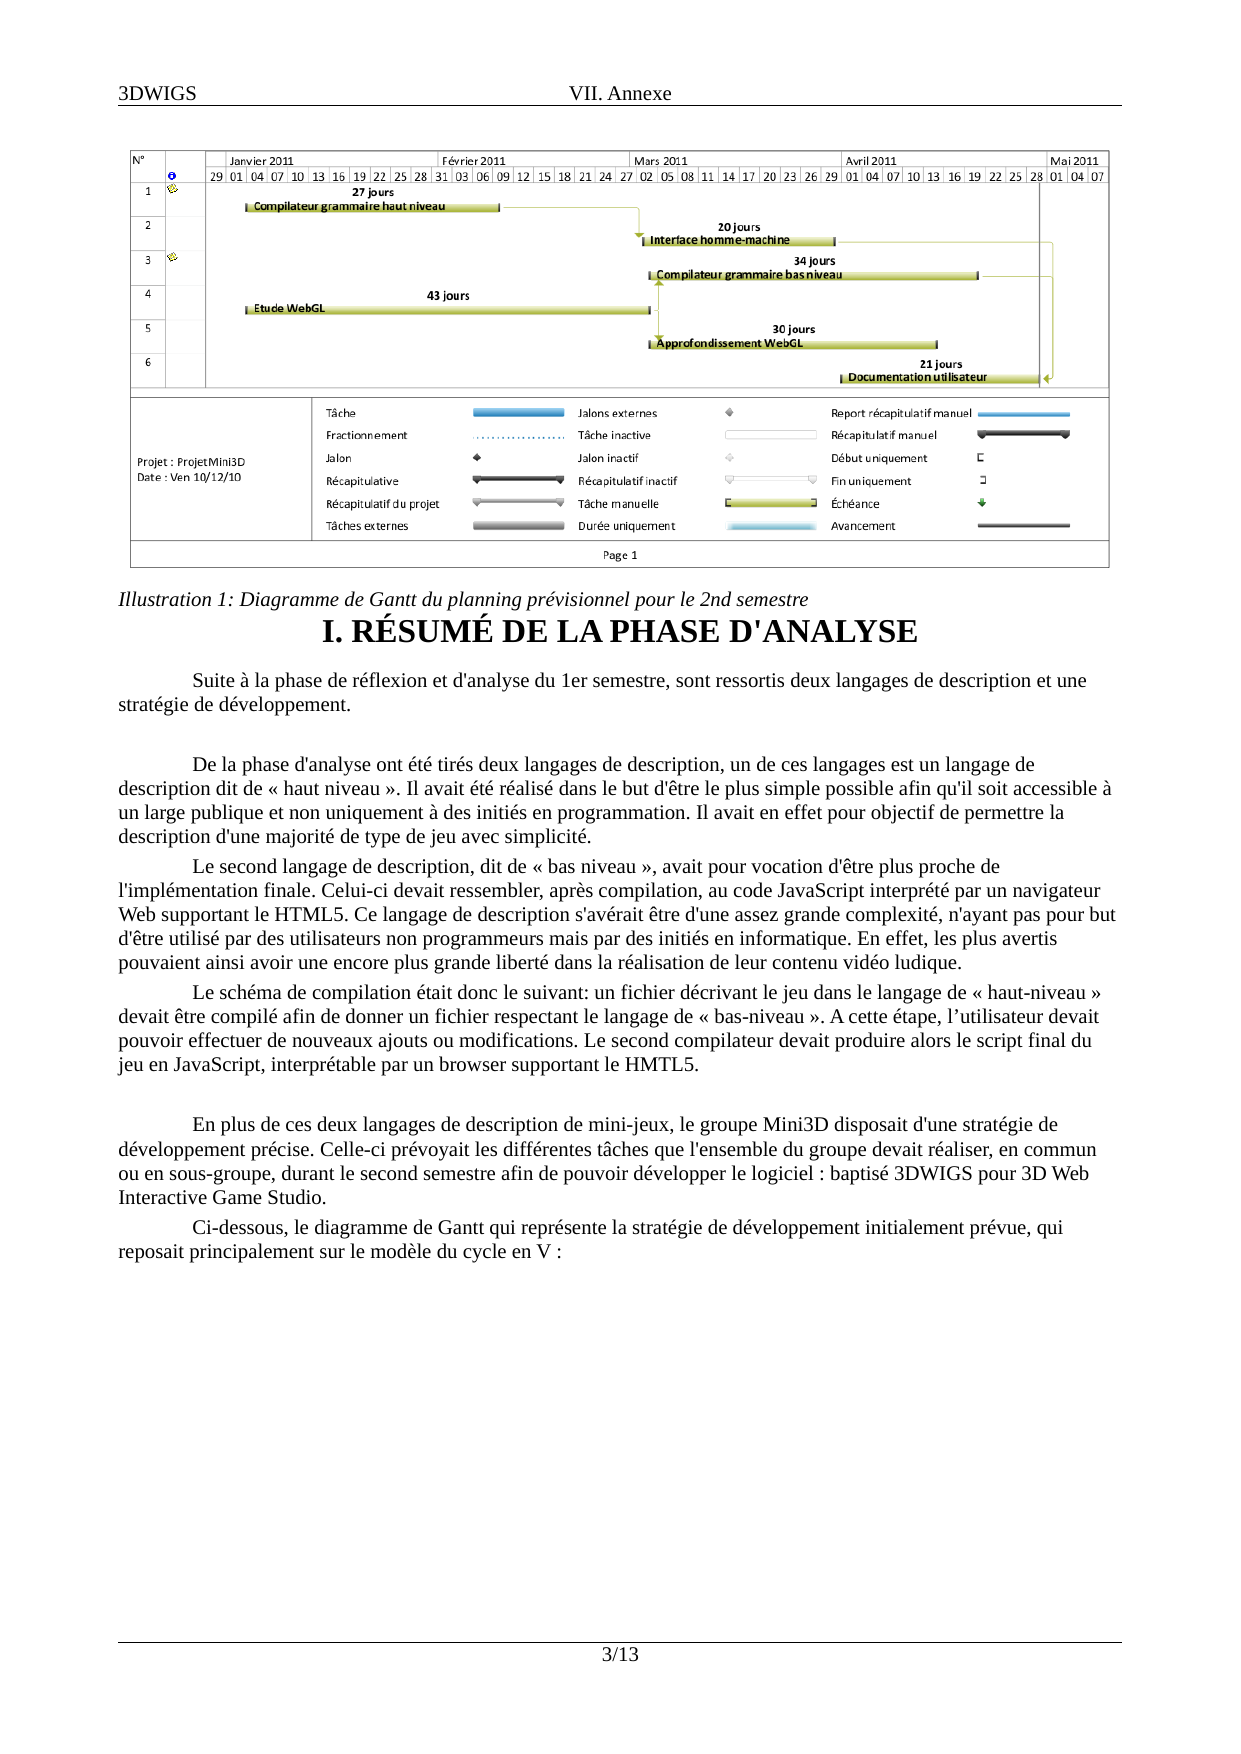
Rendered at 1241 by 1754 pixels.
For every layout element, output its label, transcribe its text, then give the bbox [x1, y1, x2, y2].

text De la phase d'analyse ont été tirés deux langages de description, un de ces langages est un langage de description dit de « haut niveau ». Il avait été réalisé dans le but d'être le plus simple possible afin qu'il soit accessible à un large publique et non uniquement à des initiés en programmation. Il avait en effet pour objectif de permettre la description d'une majorité de type de jeu avec simplicité. [118, 752, 1122, 848]
text Ci-dessous, le diagramme de Gantt qui représente la stratégie de développement initialement prévue, qui reposait principalement sur le modèle du cycle en V : [118, 1214, 1122, 1263]
text Le second langage de description, dit de « bas niveau », avait pour vocation d'être plus proche de l'implémentation finale. Celui-ci devait ressembler, après compilation, au code JavaScript interprété par un navigateur Web supportant le HTML5. Ce langage de description s'avérait être d'une assez grande complexité, n'ayant pas pour but d'être utilisé par des utilisateurs non programmeurs mais par des initiés en informatique. En effet, les plus avertis pouvaient ainsi avoir une encore plus grande liberté dans la réalisation de leur contenu vidéo ludique. [118, 854, 1122, 974]
text Illustration 1: Diagramme de Gantt du planning prévisionnel pour le 2nd semestre [118, 587, 1122, 611]
text Suite à la phase de réflexion et d'analyse du 1er semestre, sont ressortis deux langages de description et une stratégie de développement. [118, 668, 1122, 716]
text Le schéma de compilation était donc le suivant: un fichier décrivant le jeu dans le langage de « haut-niveau » devait être compilé afin de donner un fichier respectant le langage de « bas-niveau ». A cette étape, l’utilisateur devait pouvoir effectuer de nouveaux ajouts ou modifications. Le second compilateur devait produire alors le script final du jeu en JavaScript, interprétable par un browser supportant le HMTL5. [118, 980, 1122, 1076]
text En plus de ces deux langages de description de mini-jeux, le groupe Mini3D disposait d'une stratégie de développement précise. Celle-ci prévoyait les différentes tâches que l'ensemble du groupe devait réaliser, en commun ou en sous-groupe, durant le second semestre afin de pouvoir développer le logiciel : baptisé 3DWIGS pour 3D Web Interactive Game Studio. [118, 1112, 1122, 1209]
subtitle Résumé de la phase d'analyse [118, 611, 1122, 649]
